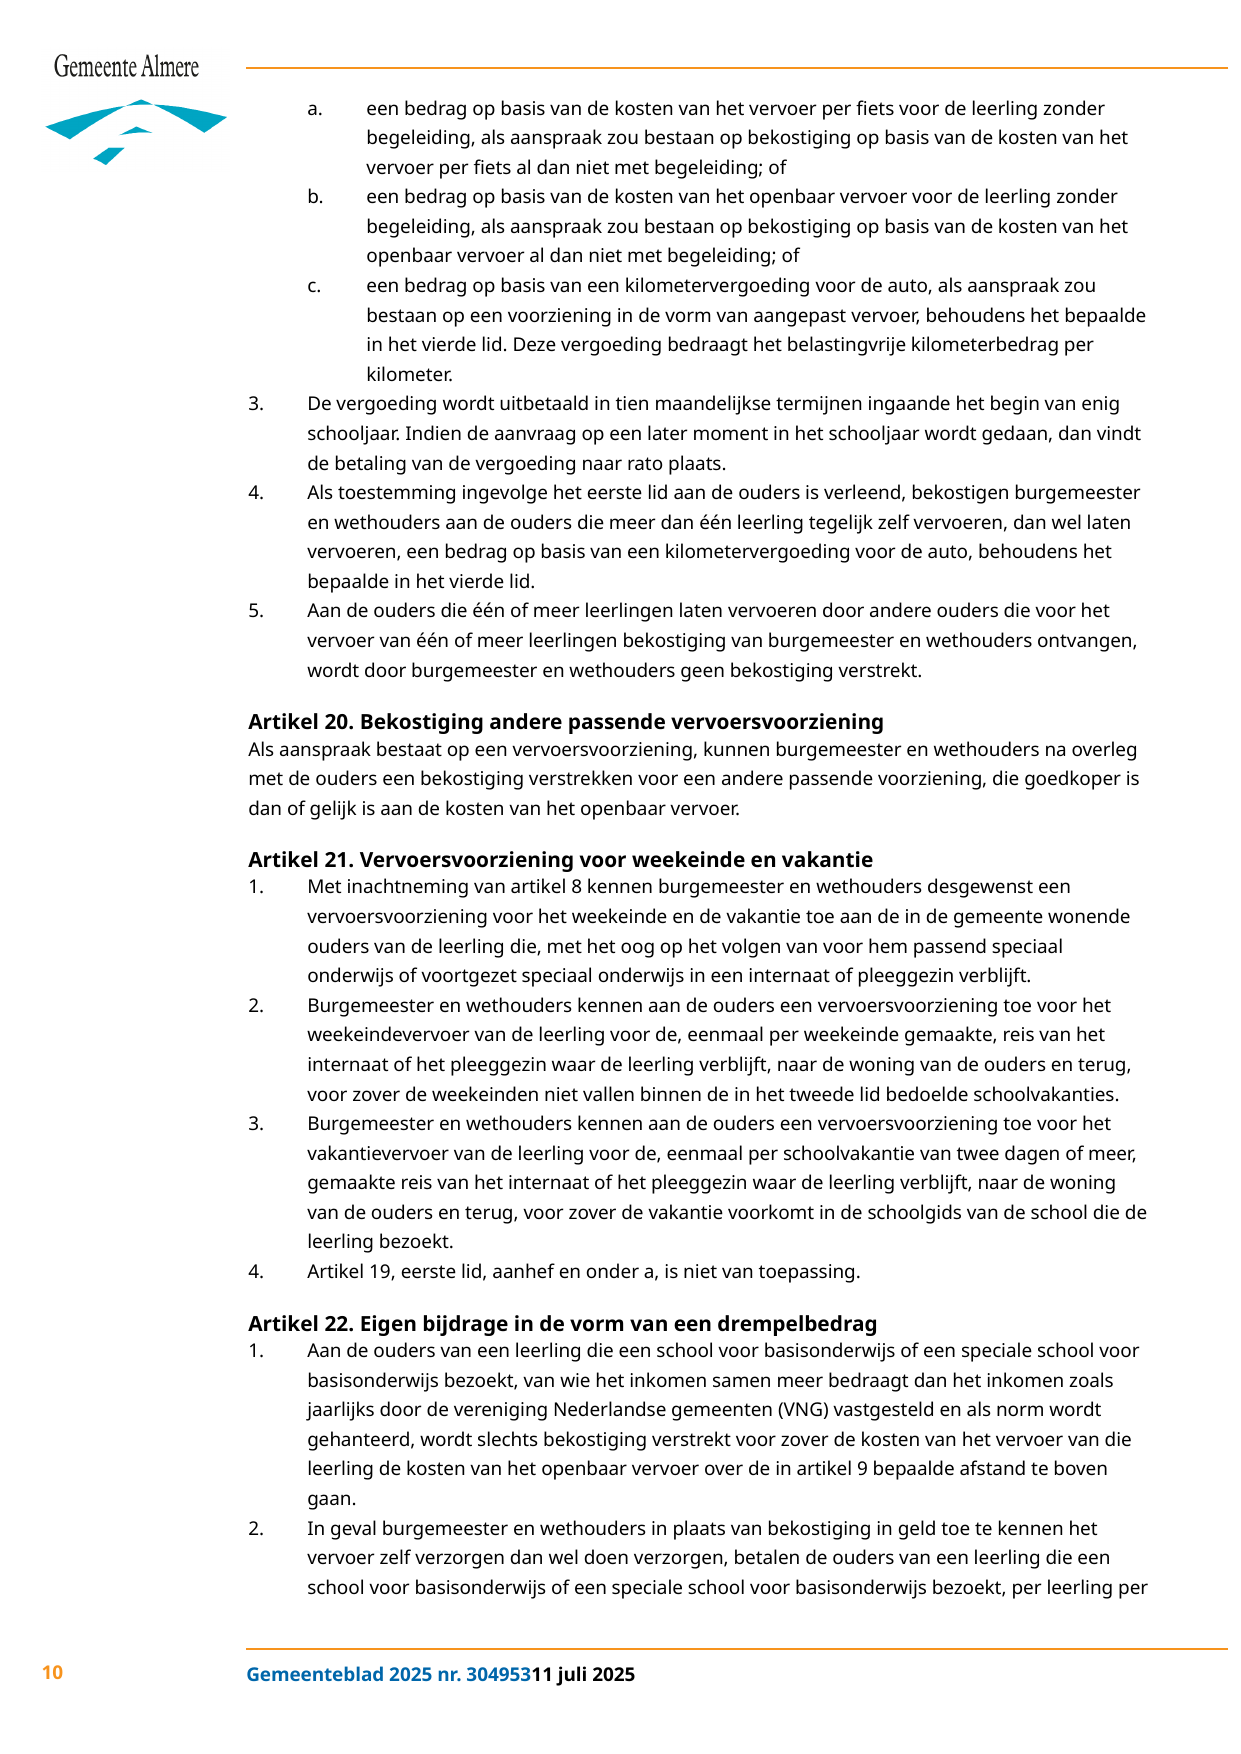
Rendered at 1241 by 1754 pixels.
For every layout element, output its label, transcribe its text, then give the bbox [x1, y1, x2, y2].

list Met inachtneming van artikel 8 kennen burgemeester en wethouders desgewenst een vervoersvoorziening voor het weekeinde en de vakantie toe aan de in de gemeente wonende ouders van de leerling die, met het oog op het volgen van voor hem passend speciaal onderwijs of voortgezet speciaal onderwijs in een internaat of pleeggezin verblijft. [248, 874, 1152, 988]
list Als toestemming ingevolge het eerste lid aan de ouders is verleend, bekostigen burgemeester en wethouders aan de ouders die meer dan één leerling tegelijk zelf vervoeren, dan wel laten vervoeren, een bedrag op basis van een kilometervergoeding voor de auto, behoudens het bepaalde in het vierde lid. [248, 479, 1152, 594]
list Aan de ouders van een leerling die een school voor basisonderwijs of een speciale school voor basisonderwijs bezoekt, van wie het inkomen samen meer bedraagt dan het inkomen zoals jaarlijks door de vereniging Nederlandse gemeenten (VNG) vastgesteld en als norm wordt gehanteerd, wordt slechts bekostiging verstrekt voor zover de kosten van het vervoer van die leerling de kosten van het openbaar vervoer over de in artikel 9 bepaalde afstand te boven gaan. [248, 1337, 1152, 1511]
list een bedrag op basis van een kilometervergoeding voor de auto, als aanspraak zou bestaan op een voorziening in de vorm van aangepast vervoer, behoudens het bepaalde in het vierde lid. Deze vergoeding bedraagt het belastingvrije kilometerbedrag per kilometer. [307, 272, 1152, 387]
list een bedrag op basis van de kosten van het openbaar vervoer voor de leerling zonder begeleiding, als aanspraak zou bestaan op bekostiging op basis van de kosten van het openbaar vervoer al dan niet met begeleiding; of [307, 183, 1152, 268]
list Burgemeester en wethouders kennen aan de ouders een vervoersvoorziening toe voor het vakantievervoer van de leerling voor de, eenmaal per schoolvakantie van twee dagen of meer, gemaakte reis van het internaat of het pleeggezin waar de leerling verblijft, naar de woning van de ouders en terug, voor zover de vakantie voorkomt in de schoolgids van de school die de leerling bezoekt. [248, 1110, 1152, 1254]
list Aan de ouders die één of meer leerlingen laten vervoeren door andere ouders die voor het vervoer van één of meer leerlingen bekostiging van burgemeester en wethouders ontvangen, wordt door burgemeester en wethouders geen bekostiging verstrekt. [248, 598, 1152, 683]
text Artikel 20. Bekostiging andere passende vervoersvoorziening [248, 707, 1152, 736]
list De vergoeding wordt uitbetaald in tien maandelijkse termijnen ingaande het begin van enig schooljaar. Indien de aanvraag op een later moment in het schooljaar wordt gedaan, dan vindt de betaling van de vergoeding naar rato plaats. [248, 391, 1152, 476]
text Artikel 22. Eigen bijdrage in de vorm van een drempelbedrag [248, 1309, 1152, 1337]
text Als aanspraak bestaat op een vervoersvoorziening, kunnen burgemeester en wethouders na overleg met de ouders een bekostiging verstrekken voor een andere passende voorziening, die goedkoper is dan of gelijk is aan de kosten van het openbaar vervoer. [248, 736, 1152, 821]
list In geval burgemeester en wethouders in plaats van bekostiging in geld toe te kennen het vervoer zelf verzorgen dan wel doen verzorgen, betalen de ouders van een leerling die een school voor basisonderwijs of een speciale school voor basisonderwijs bezoekt, per leerling per [248, 1515, 1152, 1599]
list Burgemeester en wethouders kennen aan de ouders een vervoersvoorziening toe voor het weekeindevervoer van de leerling voor de, eenmaal per weekeinde gemaakte, reis van het internaat of het pleeggezin waar de leerling verblijft, naar de woning van de ouders en terug, voor zover de weekeinden niet vallen binnen de in het tweede lid bedoelde schoolvakanties. [248, 992, 1152, 1107]
text Artikel 21. Vervoersvoorziening voor weekeinde en vakantie [248, 845, 1152, 874]
list een bedrag op basis van de kosten van het vervoer per fiets voor de leerling zonder begeleiding, als aanspraak zou bestaan op bekostiging op basis van de kosten van het vervoer per fiets al dan niet met begeleiding; of [307, 95, 1152, 180]
picture [41, 47, 231, 172]
list Artikel 19, eerste lid, aanhef en onder a, is niet van toepassing. [248, 1258, 1152, 1284]
